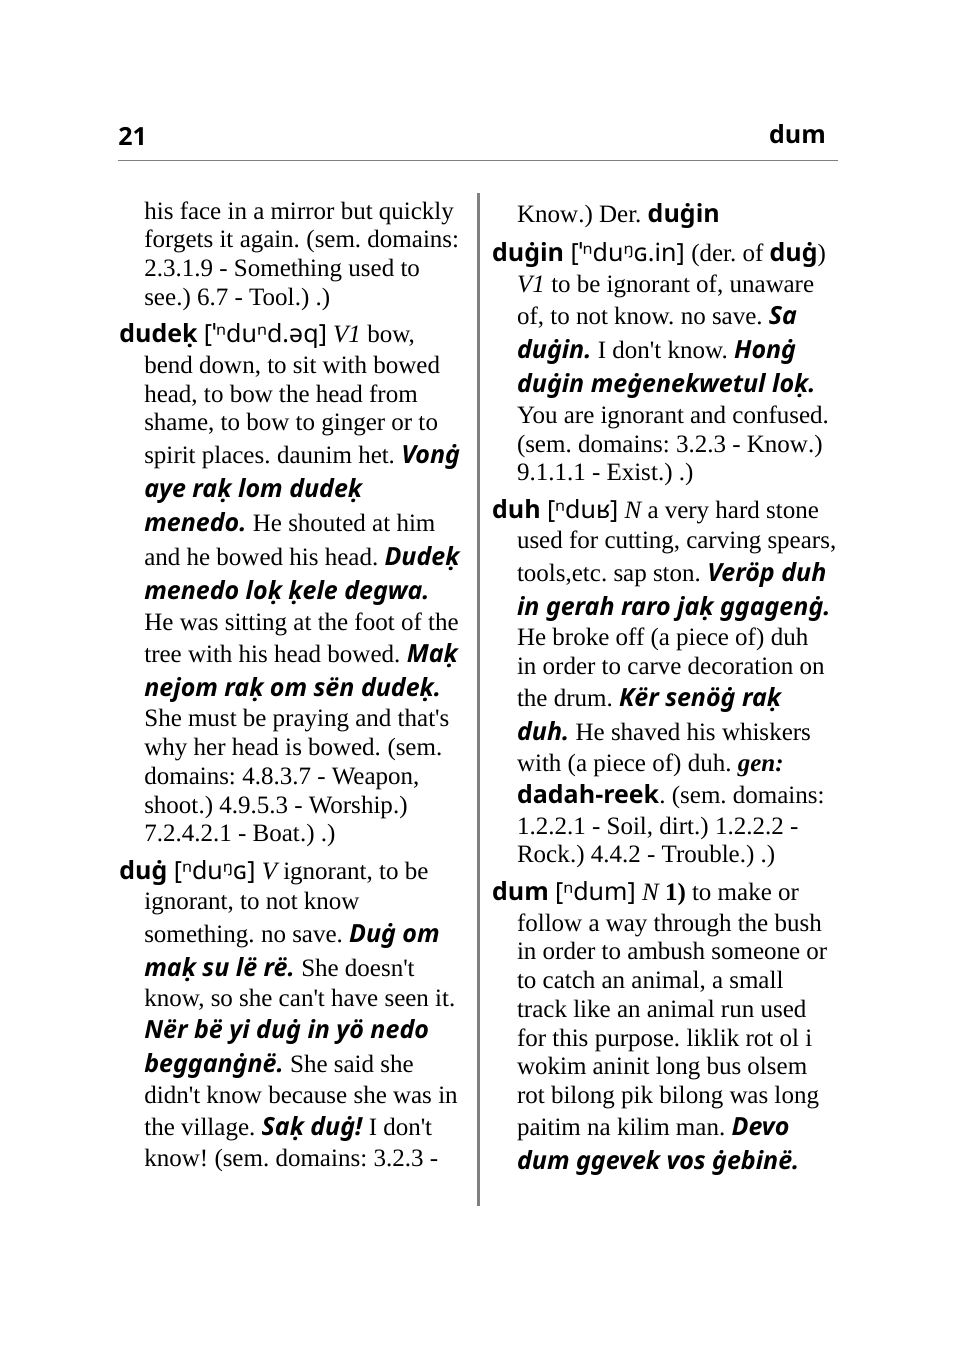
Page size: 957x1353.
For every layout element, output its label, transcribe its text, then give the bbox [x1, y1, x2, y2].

text duh [ⁿduʁ] N a very hard stone used for cutting, carving spears, tools,etc. sap ston. Veröp duh in gerah raro jaḳ ggagenġ. He broke off (a piece of) duh in order to carve decoration on the drum. Kër senöġ raḳ duh. He shaved his whiskers with (a piece of) duh. gen: dadah-reek. (sem. domains: 1.2.2.1 - Soil, dirt.) 1.2.2.2 - Rock.) 4.4.2 - Trouble.) .) [492, 488, 837, 870]
text dum [ⁿdum] N 1) to make or follow a way through the bush in order to ambush someone or to catch an animal, a small track like an animal run used for this purpose. liklik rot ol i wokim aninit long bus olsem rot bilong pik bilong was long paitim na kilim man. Devo dum ggevek vos ġebinë. [492, 870, 837, 1181]
text - Know.) Der. duġin [492, 194, 837, 232]
text duġin [ˈⁿduᵑɢ.in] (der. of duġ) V1 to be ignorant of, unaware of, to not know. no save. Sa duġin. I don't know. Honġ duġin meġenekwetul loḳ. You are ignorant and confused. (sem. domains: 3.2.3 - Know.) 9.1.1.1 - Exist.) .) [492, 232, 837, 488]
text his face in a mirror but quickly forgets it again. (sem. domains: 2.3.1.9 - Something used to see.) 6.7 - Tool.) .) [119, 194, 465, 313]
text duġ [ⁿduᵑɢ] V ignorant, to be ignorant, to not know something. no save. Duġ om maḳ su lë rë. She doesn't know, so she can't have seen it. Nër bë yi duġ in yö nedo begganġnë. She said she didn't know because she was in the village. Saḳ duġ! I don't know! (sem. domains: 3.2.3 [119, 849, 465, 1176]
text dudeḳ [ˈⁿduⁿd.əq] V1 bow, bend down, to sit with bowed head, to bow the head from shame, to bow to ginger or to spirit places. daunim het. Vonġ aye raḳ lom dudeḳ menedo. He shouted at him and he bowed his head. Dudeḳ menedo loḳ ḳele degwa. He was sitting at the foot of the tree with his head bowed. Maḳ nejom raḳ om sën dudeḳ. She must be praying and that's why her head is bowed. (sem. domains: 4.8.3.7 - Weapon, shoot.) 4.9.5.3 - Worship.) 7.2.4.2.1 - Boat.) .) [119, 313, 465, 849]
